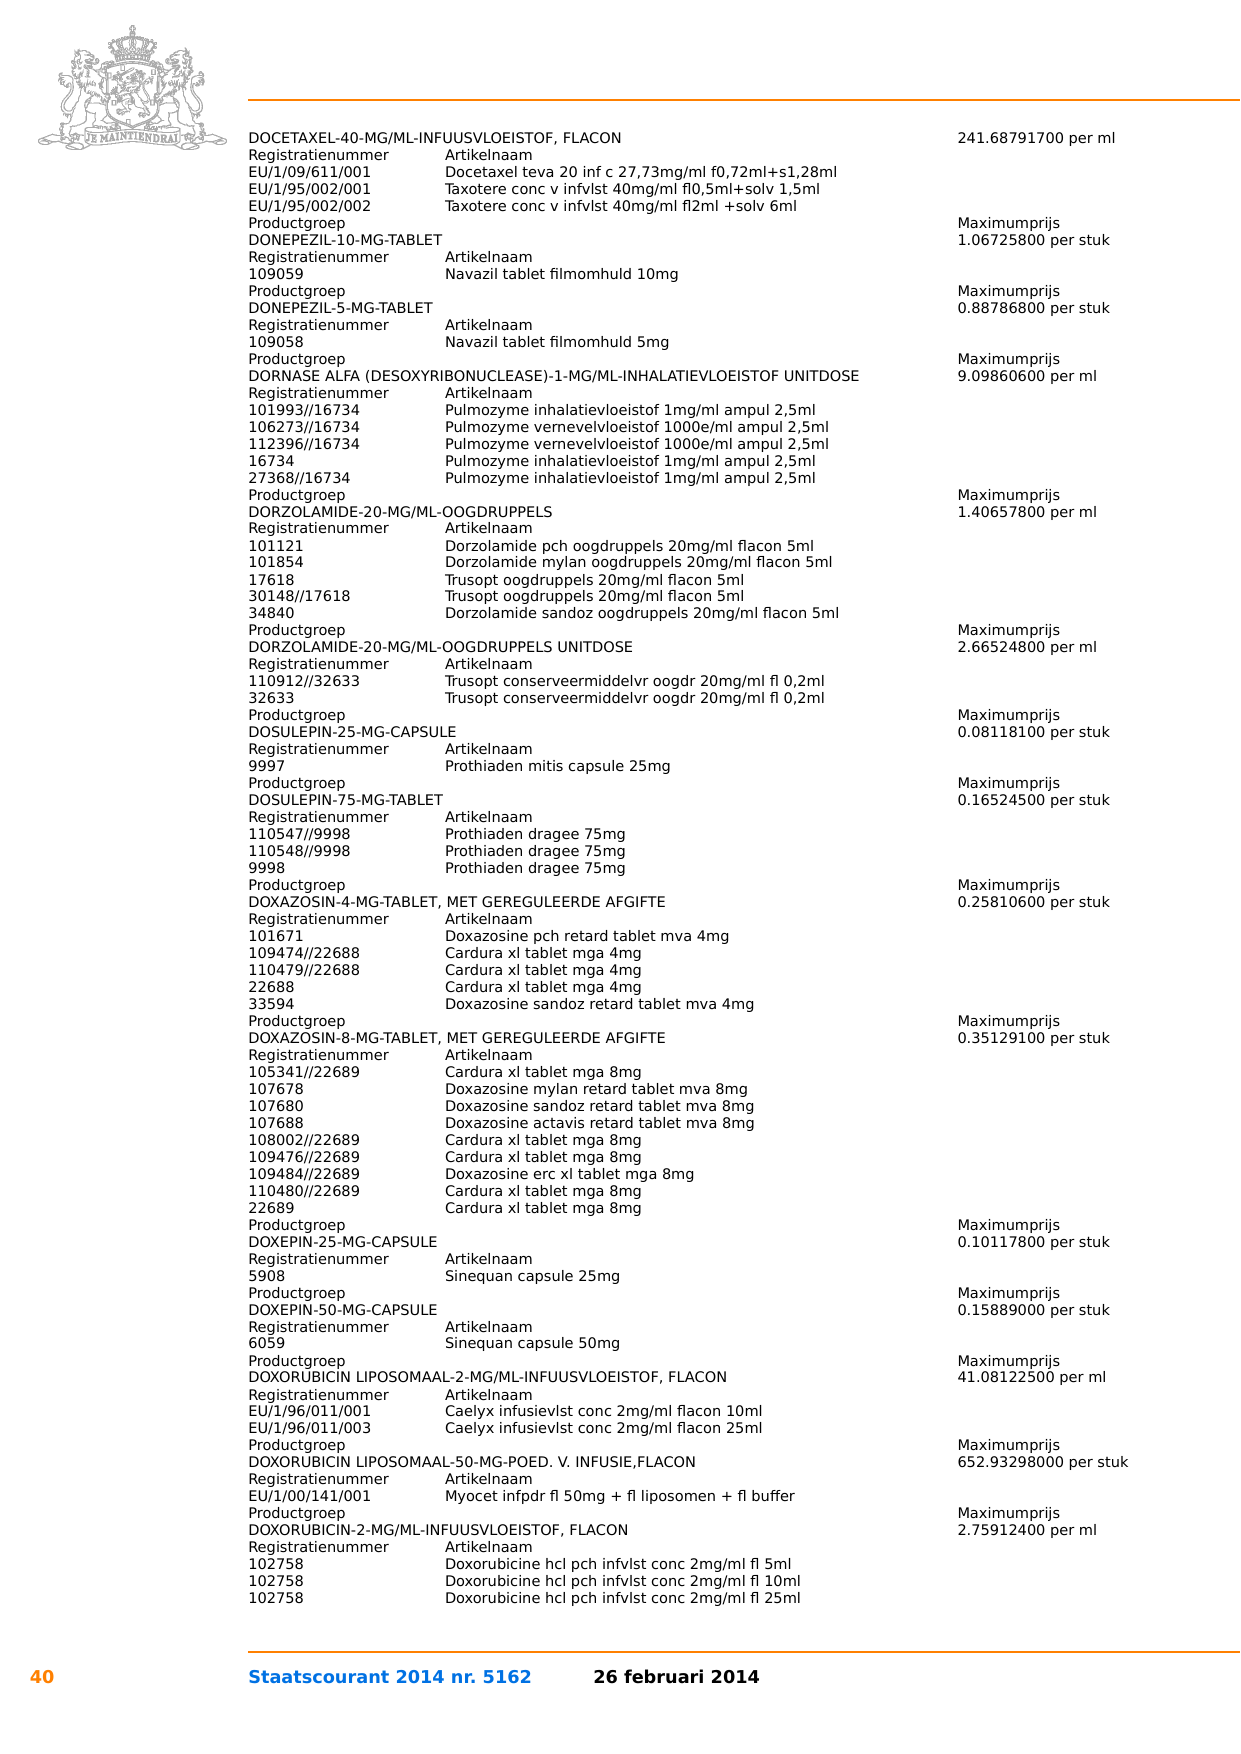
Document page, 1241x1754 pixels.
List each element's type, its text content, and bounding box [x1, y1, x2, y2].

table_cell Maximumprijs [951, 775, 1163, 792]
table_cell [951, 1488, 1163, 1505]
table_cell [951, 962, 1163, 979]
table_cell 17618 [248, 571, 439, 588]
table_cell [439, 486, 951, 503]
table_cell DORZOLAMIDE-20-MG/ML-OOGDRUPPELS [248, 504, 951, 520]
table_cell Pulmozyme vernevelvloeistof 1000e/ml ampul 2,5ml [439, 419, 951, 436]
table_cell Productgroep [248, 1353, 439, 1369]
table_cell 32633 [248, 690, 439, 707]
table_cell 109474//22688 [248, 945, 439, 962]
table_cell [951, 1149, 1163, 1166]
table_cell [951, 911, 1163, 928]
table_cell Artikelnaam [439, 911, 951, 928]
table_cell [439, 1437, 951, 1454]
table_cell EU/1/96/011/001 [248, 1403, 439, 1420]
table_cell Registratienummer [248, 317, 439, 334]
table_cell DOCETAXEL-40-MG/ML-INFUUSVLOEISTOF, FLACON [248, 130, 951, 147]
table_cell Trusopt oogdruppels 20mg/ml flacon 5ml [439, 571, 951, 588]
table_cell DOXAZOSIN-8-MG-TABLET, MET GEREGULEERDE AFGIFTE [248, 1030, 951, 1047]
table_cell Sinequan capsule 50mg [439, 1335, 951, 1352]
table_cell Prothiaden dragee 75mg [439, 843, 951, 860]
table_cell [951, 1166, 1163, 1183]
table_cell Doxazosine sandoz retard tablet mva 4mg [439, 996, 951, 1013]
table_cell Maximumprijs [951, 486, 1163, 503]
table_cell Registratienummer [248, 1471, 439, 1488]
table_cell Myocet infpdr fl 50mg + fl liposomen + fl buffer [439, 1488, 951, 1505]
table_cell [951, 656, 1163, 673]
table_cell Registratienummer [248, 741, 439, 758]
table_cell 2.66524800 per ml [951, 639, 1163, 656]
table_cell Maximumprijs [951, 707, 1163, 724]
table_cell [951, 181, 1163, 198]
table_cell DORZOLAMIDE-20-MG/ML-OOGDRUPPELS UNITDOSE [248, 639, 951, 656]
table_cell [951, 1590, 1163, 1607]
table_cell 34840 [248, 605, 439, 622]
table_cell [951, 826, 1163, 843]
table_cell 109059 [248, 266, 439, 283]
table_cell 107688 [248, 1115, 439, 1132]
table_cell Productgroep [248, 775, 439, 792]
table_cell [951, 436, 1163, 452]
table_cell Navazil tablet filmomhuld 5mg [439, 334, 951, 351]
table_cell Registratienummer [248, 520, 439, 537]
table_cell [439, 351, 951, 368]
table_cell [951, 945, 1163, 962]
table_cell Prothiaden mitis capsule 25mg [439, 758, 951, 775]
table_cell 102758 [248, 1573, 439, 1590]
table_cell 110480//22689 [248, 1183, 439, 1199]
table_cell [951, 453, 1163, 469]
table_cell 9997 [248, 758, 439, 775]
table_cell Trusopt conserveermiddelvr oogdr 20mg/ml fl 0,2ml [439, 690, 951, 707]
table_cell Artikelnaam [439, 520, 951, 537]
table_cell DOXORUBICIN LIPOSOMAAL-2-MG/ML-INFUUSVLOEISTOF, FLACON [248, 1369, 951, 1386]
table_cell Navazil tablet filmomhuld 10mg [439, 266, 951, 283]
table_cell Prothiaden dragee 75mg [439, 826, 951, 843]
table_cell [951, 979, 1163, 996]
table_cell Registratienummer [248, 656, 439, 673]
table_cell 101854 [248, 554, 439, 571]
table_cell [951, 1047, 1163, 1064]
table_cell Maximumprijs [951, 351, 1163, 368]
table_cell [951, 470, 1163, 486]
table_cell [951, 520, 1163, 537]
table_cell 110547//9998 [248, 826, 439, 843]
table_cell Dorzolamide sandoz oogdruppels 20mg/ml flacon 5ml [439, 605, 951, 622]
table_cell 110479//22688 [248, 962, 439, 979]
table_cell [951, 164, 1163, 181]
table_cell [951, 402, 1163, 418]
table_cell Maximumprijs [951, 1013, 1163, 1030]
table_cell EU/1/09/611/001 [248, 164, 439, 181]
table_cell Maximumprijs [951, 877, 1163, 894]
table_cell Maximumprijs [951, 622, 1163, 639]
table_cell Trusopt conserveermiddelvr oogdr 20mg/ml fl 0,2ml [439, 673, 951, 690]
table_cell DOSULEPIN-75-MG-TABLET [248, 792, 951, 809]
picture [38, 25, 227, 150]
table_cell Productgroep [248, 1437, 439, 1454]
table_cell [439, 877, 951, 894]
table_cell 652.93298000 per stuk [951, 1454, 1163, 1471]
table_cell 6059 [248, 1335, 439, 1352]
table_cell Doxorubicine hcl pch infvlst conc 2mg/ml fl 10ml [439, 1573, 951, 1590]
table_cell 109476//22689 [248, 1149, 439, 1166]
table_cell [951, 198, 1163, 215]
table_cell [951, 266, 1163, 283]
table_cell [951, 1403, 1163, 1420]
table_cell Doxazosine pch retard tablet mva 4mg [439, 928, 951, 945]
table_cell Registratienummer [248, 1047, 439, 1064]
table_cell [951, 690, 1163, 707]
table_cell [951, 1132, 1163, 1149]
table_cell Artikelnaam [439, 1251, 951, 1267]
table_cell Productgroep [248, 215, 439, 232]
table_cell Productgroep [248, 622, 439, 639]
table_cell [951, 538, 1163, 554]
table_cell 1.06725800 per stuk [951, 232, 1163, 249]
table_cell 101121 [248, 538, 439, 554]
table_cell Pulmozyme inhalatievloeistof 1mg/ml ampul 2,5ml [439, 470, 951, 486]
table_cell [951, 1471, 1163, 1488]
table_cell Artikelnaam [439, 1386, 951, 1403]
table_cell Pulmozyme vernevelvloeistof 1000e/ml ampul 2,5ml [439, 436, 951, 452]
table_cell DOXAZOSIN-4-MG-TABLET, MET GEREGULEERDE AFGIFTE [248, 894, 951, 911]
table_cell Maximumprijs [951, 1505, 1163, 1522]
table_cell 0.88786800 per stuk [951, 300, 1163, 317]
table_cell [951, 1556, 1163, 1573]
table_cell DONEPEZIL-5-MG-TABLET [248, 300, 951, 317]
table_cell Doxazosine sandoz retard tablet mva 8mg [439, 1098, 951, 1115]
table_cell Productgroep [248, 1013, 439, 1030]
table_cell Productgroep [248, 877, 439, 894]
table_cell 33594 [248, 996, 439, 1013]
table_cell Productgroep [248, 283, 439, 300]
table_cell Productgroep [248, 1217, 439, 1233]
table_cell Registratienummer [248, 1386, 439, 1403]
table_cell Productgroep [248, 1505, 439, 1522]
table_cell [951, 419, 1163, 436]
table_cell [951, 928, 1163, 945]
table_cell 5908 [248, 1268, 439, 1284]
table_cell 9998 [248, 860, 439, 877]
table_cell 30148//17618 [248, 588, 439, 605]
table_cell 9.09860600 per ml [951, 368, 1163, 384]
table_cell 108002//22689 [248, 1132, 439, 1149]
table_cell Sinequan capsule 25mg [439, 1268, 951, 1284]
table_cell Artikelnaam [439, 809, 951, 826]
table_cell 0.10117800 per stuk [951, 1234, 1163, 1251]
table_cell Maximumprijs [951, 1285, 1163, 1301]
table_cell Artikelnaam [439, 656, 951, 673]
table_cell Taxotere conc v infvlst 40mg/ml fl0,5ml+solv 1,5ml [439, 181, 951, 198]
table_cell [951, 1386, 1163, 1403]
table_cell [951, 1200, 1163, 1217]
table_cell Registratienummer [248, 1539, 439, 1556]
table_cell Pulmozyme inhalatievloeistof 1mg/ml ampul 2,5ml [439, 453, 951, 469]
table_cell Dorzolamide pch oogdruppels 20mg/ml flacon 5ml [439, 538, 951, 554]
table_cell DONEPEZIL-10-MG-TABLET [248, 232, 951, 249]
table_cell Doxazosine actavis retard tablet mva 8mg [439, 1115, 951, 1132]
table_cell [951, 554, 1163, 571]
table_cell Artikelnaam [439, 1047, 951, 1064]
table_cell Artikelnaam [439, 741, 951, 758]
table_cell [951, 385, 1163, 402]
table_cell 109484//22689 [248, 1166, 439, 1183]
table_cell [951, 673, 1163, 690]
table_cell Registratienummer [248, 911, 439, 928]
table_cell 0.08118100 per stuk [951, 724, 1163, 741]
table_cell Artikelnaam [439, 1471, 951, 1488]
table_cell 0.35129100 per stuk [951, 1030, 1163, 1047]
table_cell [951, 1319, 1163, 1335]
table_cell Maximumprijs [951, 1437, 1163, 1454]
table_cell Registratienummer [248, 147, 439, 164]
table_cell [951, 1081, 1163, 1098]
table_cell [439, 1217, 951, 1233]
table_cell [439, 707, 951, 724]
table_cell Cardura xl tablet mga 8mg [439, 1064, 951, 1081]
table_cell Registratienummer [248, 249, 439, 266]
table_cell [439, 1353, 951, 1369]
table_cell 107680 [248, 1098, 439, 1115]
table_cell [951, 334, 1163, 351]
table_cell DORNASE ALFA (DESOXYRIBONUCLEASE)-1-MG/ML-INHALATIEVLOEISTOF UNITDOSE [248, 368, 951, 384]
table_cell [951, 1268, 1163, 1284]
table_cell [951, 605, 1163, 622]
table_cell DOXORUBICIN-2-MG/ML-INFUUSVLOEISTOF, FLACON [248, 1522, 951, 1539]
table_cell [439, 1505, 951, 1522]
table_cell Prothiaden dragee 75mg [439, 860, 951, 877]
table_cell [951, 317, 1163, 334]
table_cell [951, 1335, 1163, 1352]
table_cell Artikelnaam [439, 147, 951, 164]
table_cell Productgroep [248, 351, 439, 368]
table_cell Caelyx infusievlst conc 2mg/ml flacon 25ml [439, 1420, 951, 1437]
table_cell [951, 1420, 1163, 1437]
table_cell 0.15889000 per stuk [951, 1301, 1163, 1318]
table_cell 241.68791700 per ml [951, 130, 1163, 147]
table_cell 107678 [248, 1081, 439, 1098]
table_cell [951, 147, 1163, 164]
table_cell [951, 1539, 1163, 1556]
table_cell Artikelnaam [439, 249, 951, 266]
table_cell Caelyx infusievlst conc 2mg/ml flacon 10ml [439, 1403, 951, 1420]
table_cell Maximumprijs [951, 283, 1163, 300]
table_cell [951, 996, 1163, 1013]
table_cell 22688 [248, 979, 439, 996]
table_cell Registratienummer [248, 1319, 439, 1335]
table_cell 105341//22689 [248, 1064, 439, 1081]
table_cell 102758 [248, 1590, 439, 1607]
table_cell Trusopt oogdruppels 20mg/ml flacon 5ml [439, 588, 951, 605]
table_cell Cardura xl tablet mga 4mg [439, 962, 951, 979]
table_cell EU/1/95/002/001 [248, 181, 439, 198]
table_cell [439, 775, 951, 792]
table_cell [951, 588, 1163, 605]
table_cell [951, 1064, 1163, 1081]
table_cell [439, 283, 951, 300]
table_cell [951, 1115, 1163, 1132]
table_cell Doxazosine mylan retard tablet mva 8mg [439, 1081, 951, 1098]
table_cell Taxotere conc v infvlst 40mg/ml fl2ml +solv 6ml [439, 198, 951, 215]
table_cell [951, 809, 1163, 826]
table_cell [951, 1098, 1163, 1115]
table_cell [951, 741, 1163, 758]
table_cell Cardura xl tablet mga 8mg [439, 1132, 951, 1149]
table_cell Docetaxel teva 20 inf c 27,73mg/ml f0,72ml+s1,28ml [439, 164, 951, 181]
table_cell 109058 [248, 334, 439, 351]
table_cell EU/1/00/141/001 [248, 1488, 439, 1505]
table_cell [439, 1285, 951, 1301]
table_cell Cardura xl tablet mga 8mg [439, 1200, 951, 1217]
table_cell [439, 622, 951, 639]
table_cell Cardura xl tablet mga 8mg [439, 1183, 951, 1199]
table_cell [951, 249, 1163, 266]
table_cell 16734 [248, 453, 439, 469]
table_cell 110912//32633 [248, 673, 439, 690]
table_cell 0.16524500 per stuk [951, 792, 1163, 809]
table_cell DOSULEPIN-25-MG-CAPSULE [248, 724, 951, 741]
table_cell [951, 758, 1163, 775]
table_cell Artikelnaam [439, 385, 951, 402]
table_cell [951, 843, 1163, 860]
table_cell 110548//9998 [248, 843, 439, 860]
table_cell Cardura xl tablet mga 4mg [439, 979, 951, 996]
table_cell 106273//16734 [248, 419, 439, 436]
table_cell 101671 [248, 928, 439, 945]
table_cell [439, 215, 951, 232]
table_cell 101993//16734 [248, 402, 439, 418]
table_cell 22689 [248, 1200, 439, 1217]
table_cell Pulmozyme inhalatievloeistof 1mg/ml ampul 2,5ml [439, 402, 951, 418]
table_cell Maximumprijs [951, 215, 1163, 232]
table_cell Doxazosine erc xl tablet mga 8mg [439, 1166, 951, 1183]
table_cell DOXEPIN-25-MG-CAPSULE [248, 1234, 951, 1251]
table_cell Productgroep [248, 707, 439, 724]
table_cell [951, 1183, 1163, 1199]
table_cell DOXEPIN-50-MG-CAPSULE [248, 1301, 951, 1318]
table_cell DOXORUBICIN LIPOSOMAAL-50-MG-POED. V. INFUSIE,FLACON [248, 1454, 951, 1471]
table_cell Registratienummer [248, 385, 439, 402]
table_cell Productgroep [248, 1285, 439, 1301]
table_cell Artikelnaam [439, 317, 951, 334]
table_cell Doxorubicine hcl pch infvlst conc 2mg/ml fl 25ml [439, 1590, 951, 1607]
table_cell Productgroep [248, 486, 439, 503]
table_cell Registratienummer [248, 809, 439, 826]
table_cell Cardura xl tablet mga 4mg [439, 945, 951, 962]
table_cell EU/1/95/002/002 [248, 198, 439, 215]
table_cell 0.25810600 per stuk [951, 894, 1163, 911]
table_cell Artikelnaam [439, 1319, 951, 1335]
table_cell [951, 1251, 1163, 1267]
table_cell [439, 1013, 951, 1030]
table_cell EU/1/96/011/003 [248, 1420, 439, 1437]
table_cell 1.40657800 per ml [951, 504, 1163, 520]
table_cell Dorzolamide mylan oogdruppels 20mg/ml flacon 5ml [439, 554, 951, 571]
table_cell 2.75912400 per ml [951, 1522, 1163, 1539]
table_cell Artikelnaam [439, 1539, 951, 1556]
table_cell 102758 [248, 1556, 439, 1573]
table_cell Maximumprijs [951, 1353, 1163, 1369]
table_cell [951, 1573, 1163, 1590]
table_cell Maximumprijs [951, 1217, 1163, 1233]
table_cell 27368//16734 [248, 470, 439, 486]
table_cell 112396//16734 [248, 436, 439, 452]
table_cell [951, 860, 1163, 877]
table_cell Cardura xl tablet mga 8mg [439, 1149, 951, 1166]
table_cell Doxorubicine hcl pch infvlst conc 2mg/ml fl 5ml [439, 1556, 951, 1573]
table_cell [951, 571, 1163, 588]
table_cell Registratienummer [248, 1251, 439, 1267]
table_cell 41.08122500 per ml [951, 1369, 1163, 1386]
